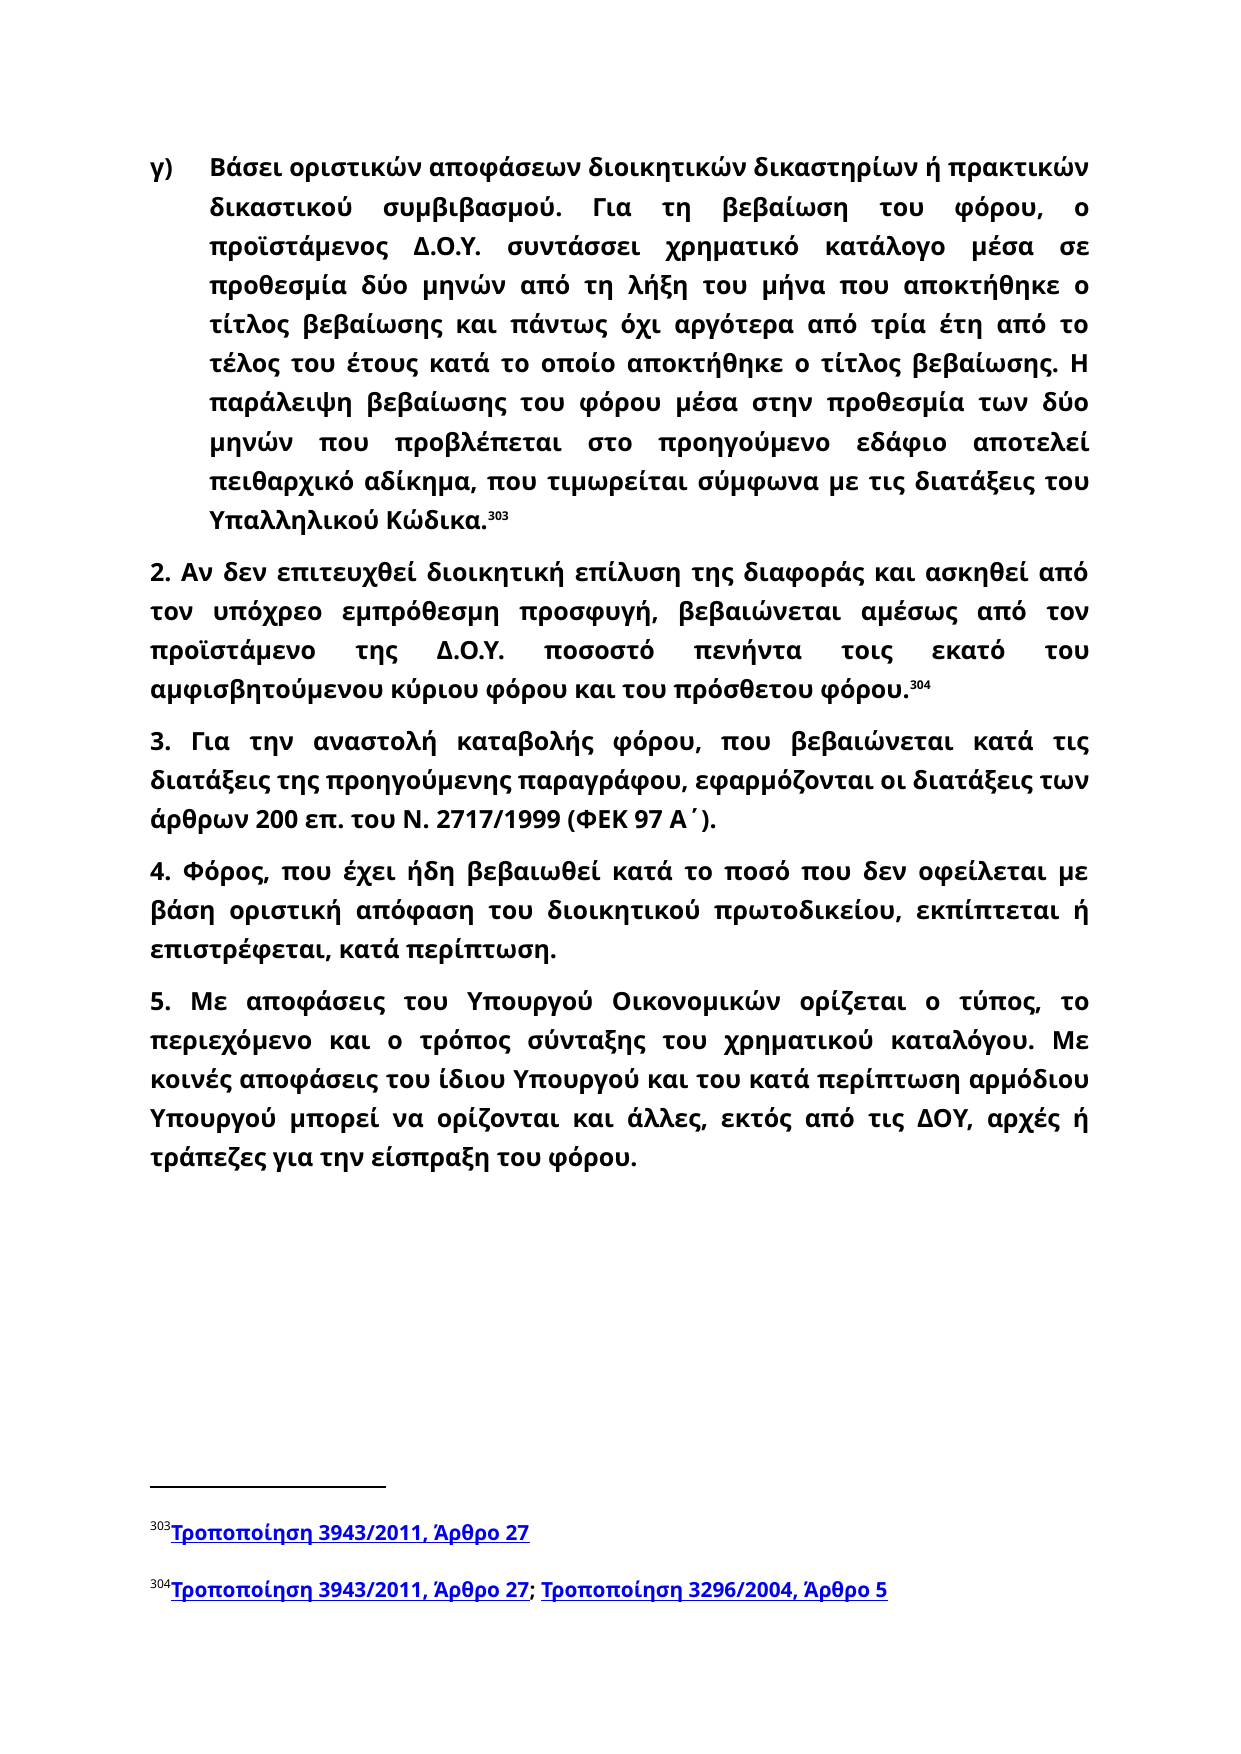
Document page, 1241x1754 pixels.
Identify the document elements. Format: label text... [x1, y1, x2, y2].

text Τροποποίηση 3943/2011, Άρθρο 27 [150, 1518, 1090, 1546]
text 5. Με αποφάσεις του Υπουργού Οικονομικών ορίζεται ο τύπος, το περιεχόμενο και ο τρόπος σύνταξης του χρηματικού καταλόγου. Με κοινές αποφάσεις του ίδιου Υπουργού και του κατά περίπτωση αρμόδιου Υπουργού μπορεί να ορίζονται και άλλες, εκτός από τις ΔΟΥ, αρχές ή τράπεζες για την είσπραξη του φόρου. [150, 983, 1090, 1174]
list γ) Βάσει οριστικών αποφάσεων διοικητικών δικαστηρίων ή πρακτικών δικαστικού συμβιβασμού. Για τη βεβαίωση του φόρου, ο προϊστάμενος Δ.Ο.Υ. συντάσσει χρηματικό κατάλογο μέσα σε προθεσμία δύο μηνών από τη λήξη του μήνα που αποκτήθηκε ο τίτλος βεβαίωσης και πάντως όχι αργότερα από τρία έτη από το τέλος του έτους κατά το οποίο αποκτήθηκε ο τίτλος βεβαίωσης. Η παράλειψη βεβαίωσης του φόρου μέσα στην προθεσμία των δύο μηνών που προβλέπεται στο προηγούμενο εδάφιο αποτελεί πειθαρχικό αδίκημα, που τιμωρείται σύμφωνα με τις διατάξεις του Υπαλληλικού Κώδικα. [150, 150, 1090, 537]
text Τροποποίηση 3943/2011, Άρθρο 27; Τροποποίηση 3296/2004, Άρθρο 5 [150, 1576, 1090, 1604]
text 3. Για την αναστολή καταβολής φόρου, που βεβαιώνεται κατά τις διατάξεις της προηγούμενης παραγράφου, εφαρμόζονται οι διατάξεις των άρθρων 200 επ. του Ν. 2717/1999 (ΦΕΚ 97 Α΄). [150, 723, 1090, 836]
text 4. Φόρος, που έχει ήδη βεβαιωθεί κατά το ποσό που δεν οφείλεται με βάση οριστική απόφαση του διοικητικού πρωτοδικείου, εκπίπτεται ή επιστρέφεται, κατά περίπτωση. [150, 853, 1090, 966]
text 2. Αν δεν επιτευχθεί διοικητική επίλυση της διαφοράς και ασκηθεί από τον υπόχρεο εμπρόθεσμη προσφυγή, βεβαιώνεται αμέσως από τον προϊστάμενο της Δ.Ο.Υ. ποσοστό πενήντα τοις εκατό του αμφισβητούμενου κύριου φόρου και του πρόσθετου φόρου. [150, 554, 1090, 706]
